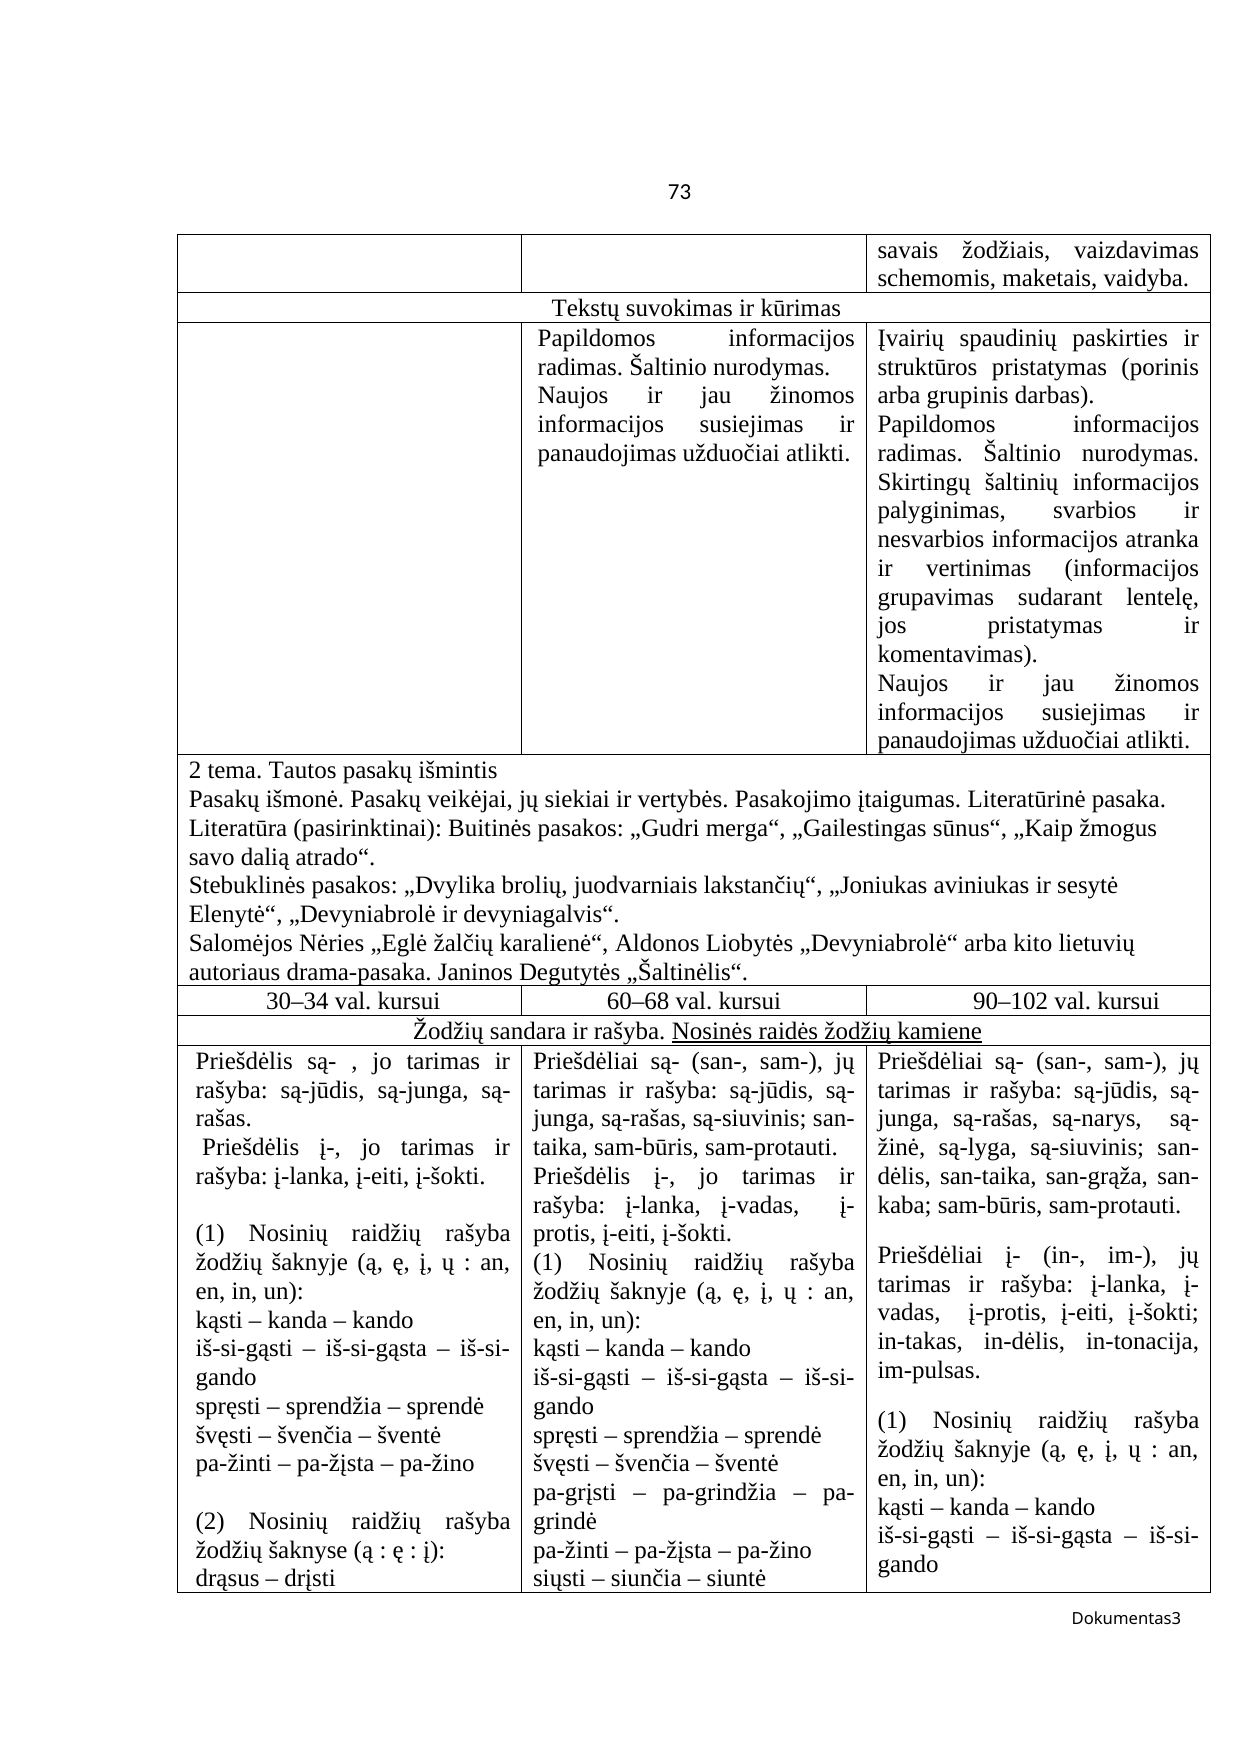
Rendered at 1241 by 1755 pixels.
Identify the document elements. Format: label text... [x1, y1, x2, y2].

table_cell [522, 235, 866, 292]
table_cell 90–102 val. kursui [867, 986, 1210, 1015]
table_cell [178, 235, 521, 292]
table_cell Priešdėlis są- , jo tarimas ir rašyba: są-jūdis, są-junga, są-rašas. Priešdėlis į-, jo tarimas ir rašyba: į-lanka, į-eiti, į-šokti. (1) Nosinių raidžių rašyba žodžių šaknyje (ą, ę, į, ų : an, en, in, un): kąsti – kanda – kando iš-si-gąsti – iš-si-gąsta – iš-si-gando spręsti – sprendžia – sprendė švęsti – švenčia – šventė pa-žinti – pa-žįsta – pa-žino (2) Nosinių raidžių rašyba žodžių šaknyse (ą : ę : į): drąsus – drįsti [178, 1046, 521, 1592]
table_cell Žodžių sandara ir rašyba. Nosinės raidės žodžių kamiene [178, 1016, 1210, 1045]
table_cell Papildomos informacijos radimas. Šaltinio nurodymas. Naujos ir jau žinomos informacijos susiejimas ir panaudojimas užduočiai atlikti. [522, 323, 866, 754]
table_cell Priešdėliai są- (san-, sam-), jų tarimas ir rašyba: są-jūdis, są-junga, są-rašas, są-narys, są-žinė, są-lyga, są-siuvinis; san-dėlis, san-taika, san-grąža, san-kaba; sam-būris, sam-protauti. Priešdėliai į- (in-, im-), jų tarimas ir rašyba: į-lanka, į-vadas, į-protis, į-eiti, į-šokti; in-takas, in-dėlis, in-tonacija, im-pulsas. (1) Nosinių raidžių rašyba žodžių šaknyje (ą, ę, į, ų : an, en, in, un): kąsti – kanda – kando iš-si-gąsti – iš-si-gąsta – iš-si-gando [867, 1046, 1210, 1592]
table_cell [178, 323, 521, 754]
table_cell 30–34 val. kursui [178, 986, 521, 1015]
table_cell savais žodžiais, vaizdavimas schemomis, maketais, vaidyba. [867, 235, 1210, 292]
table_cell Įvairių spaudinių paskirties ir struktūros pristatymas (porinis arba grupinis darbas). Papildomos informacijos radimas. Šaltinio nurodymas. Skirtingų šaltinių informacijos palyginimas, svarbios ir nesvarbios informacijos atranka ir vertinimas (informacijos grupavimas sudarant lentelę, jos pristatymas ir komentavimas). Naujos ir jau žinomos informacijos susiejimas ir panaudojimas užduočiai atlikti. [867, 323, 1210, 754]
table_cell 60–68 val. kursui [522, 986, 866, 1015]
table_cell Tekstų suvokimas ir kūrimas [178, 293, 1210, 322]
table_cell 2 tema. Tautos pasakų išmintis Pasakų išmonė. Pasakų veikėjai, jų siekiai ir vertybės. Pasakojimo įtaigumas. Literatūrinė pasaka. Literatūra (pasirinktinai): Buitinės pasakos: „Gudri merga“, „Gailestingas sūnus“, „Kaip žmogus savo dalią atrado“. Stebuklinės pasakos: „Dvylika brolių, juodvarniais lakstančių“, „Joniukas aviniukas ir sesytė Elenytė“, „Devyniabrolė ir devyniagalvis“. Salomėjos Nėries „Eglė žalčių karalienė“, Aldonos Liobytės „Devyniabrolė“ arba kito lietuvių autoriaus drama-pasaka. Janinos Degutytės „Šaltinėlis“. [178, 755, 1210, 985]
table_cell Priešdėliai są- (san-, sam-), jų tarimas ir rašyba: są-jūdis, są-junga, są-rašas, są-siuvinis; san-taika, sam-būris, sam-protauti. Priešdėlis į-, jo tarimas ir rašyba: į-lanka, į-vadas, į-protis, į-eiti, į-šokti. (1) Nosinių raidžių rašyba žodžių šaknyje (ą, ę, į, ų : an, en, in, un): kąsti – kanda – kando iš-si-gąsti – iš-si-gąsta – iš-si-gando spręsti – sprendžia – sprendė švęsti – švenčia – šventė pa-grįsti – pa-grindžia – pa-grindė pa-žinti – pa-žįsta – pa-žino siųsti – siunčia – siuntė [522, 1046, 866, 1592]
